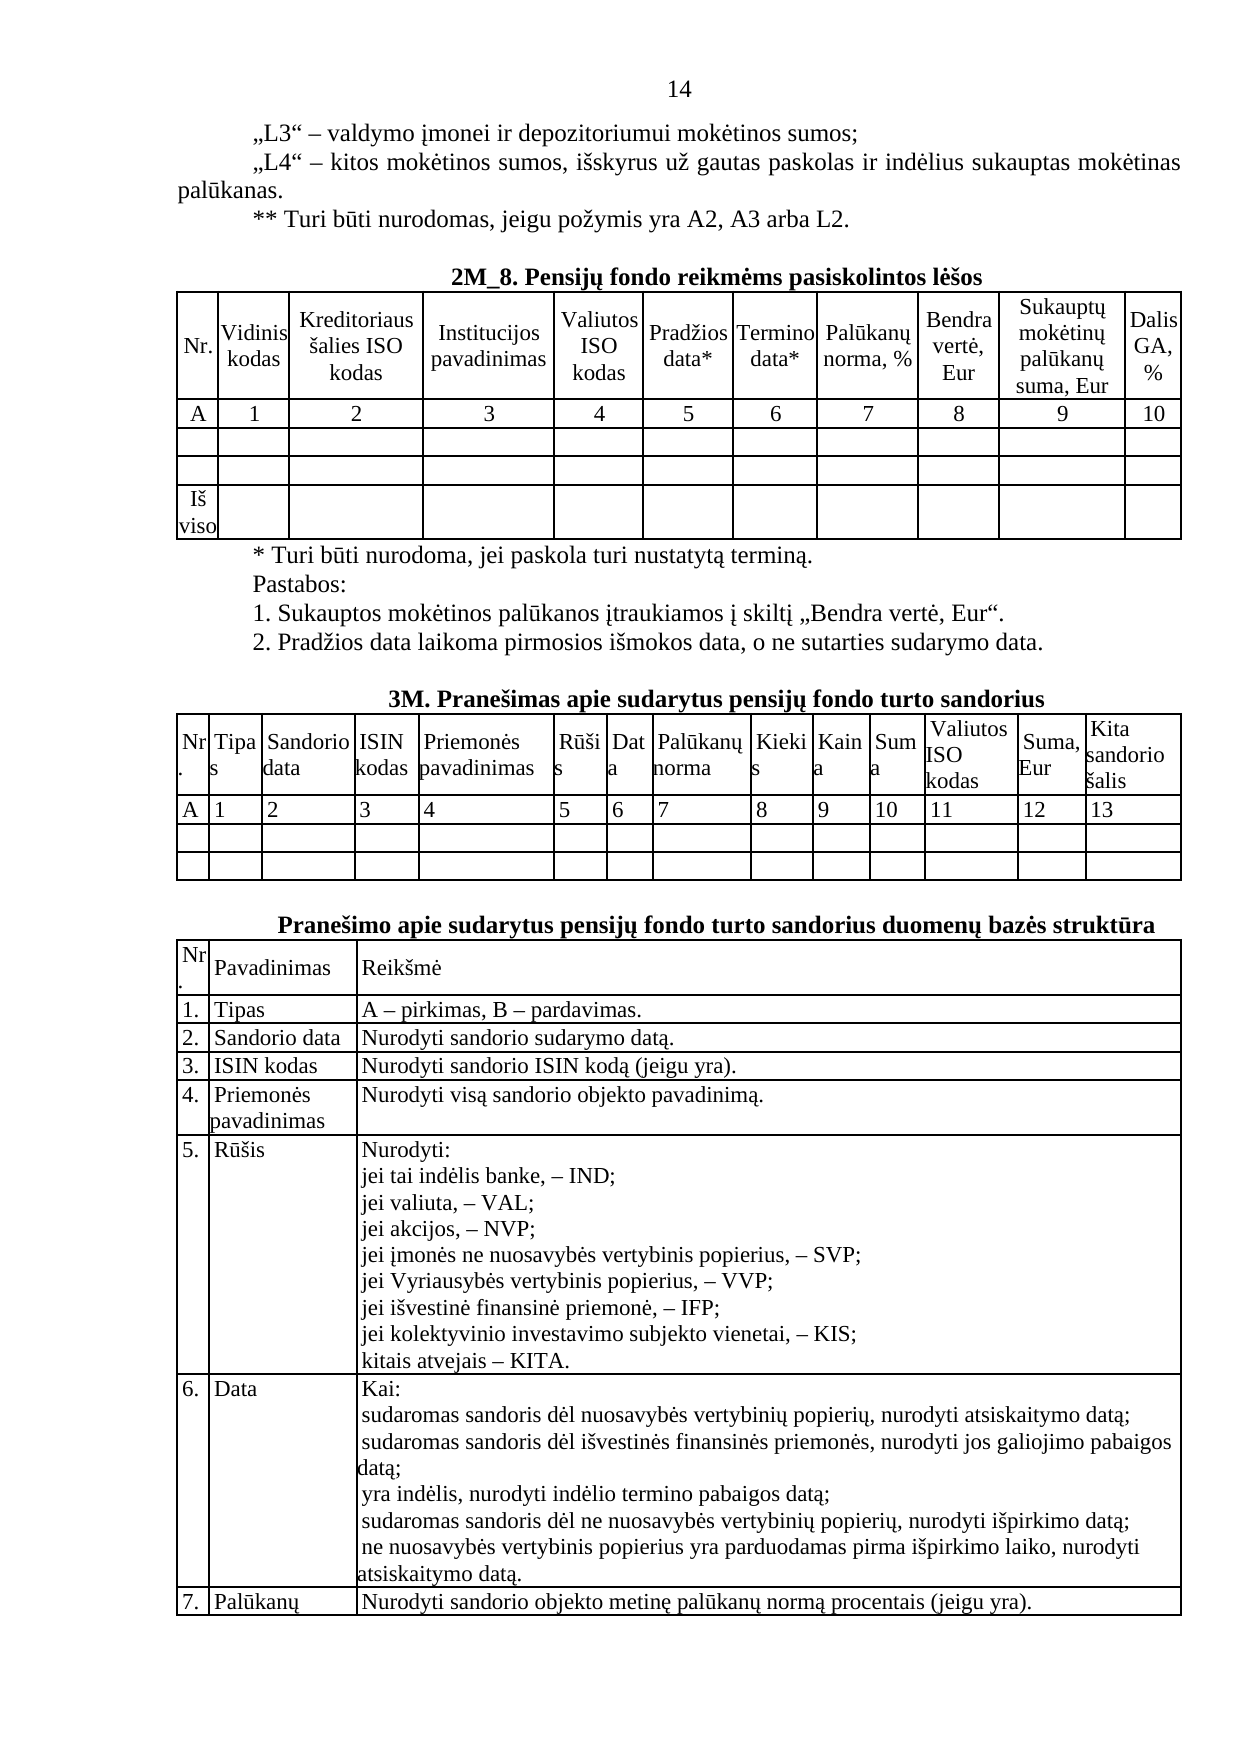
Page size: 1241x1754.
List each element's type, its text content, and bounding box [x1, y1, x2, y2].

table_cell 6 [608, 796, 652, 822]
table_cell [424, 429, 553, 455]
table_cell Kai: sudaromas sandoris dėl nuosavybės vertybinių popierių, nurodyti atsiskaitymo datą; sudaromas sandoris dėl išvestinės finansinės priemonės, nurodyti jos galiojimo pabaigos datą; yra indėlis, nurodyti indėlio termino pabaigos datą; sudaromas sandoris dėl ne nuosavybės vertybinių popierių, nurodyti išpirkimo datą; ne nuosavybės vertybinis popierius yra parduodamas pirma išpirkimo laiko, nurodyti atsiskaitymo datą. [358, 1375, 1180, 1586]
table_cell 3 [424, 400, 553, 427]
table_cell 5 [644, 400, 732, 427]
table_cell [926, 825, 1017, 851]
table_header Dalis GA, % [1126, 293, 1180, 398]
table_cell [219, 429, 288, 455]
table_header Palūkanų norma [654, 715, 750, 794]
text Pranešimo apie sudarytus pensijų fondo turto sandorius duomenų bazės struktūra [177, 910, 1181, 939]
table_header Vidinis kodas [219, 293, 288, 398]
table_cell [814, 825, 869, 851]
table_cell [555, 853, 606, 879]
table_cell [219, 486, 288, 538]
table_cell [608, 853, 652, 879]
table_cell [210, 853, 261, 879]
table_cell [420, 825, 553, 851]
table_header ISIN kodas [356, 715, 418, 794]
table_cell [919, 486, 998, 538]
table_cell 1. [178, 996, 208, 1022]
table_cell [1126, 486, 1180, 538]
table_cell [644, 429, 732, 455]
table_cell A [178, 400, 217, 427]
table_cell [178, 825, 208, 851]
text 2. Pradžios data laikoma pirmosios išmokos data, o ne sutarties sudarymo data. [177, 627, 1181, 655]
table_cell Nurodyti sandorio ISIN kodą (jeigu yra). [358, 1053, 1180, 1079]
table_header Tipas [210, 715, 261, 794]
table_cell 7 [654, 796, 750, 822]
table_cell Data [210, 1375, 356, 1586]
table_header Palūkanų norma, % [818, 293, 917, 398]
text 3M. Pranešimas apie sudarytus pensijų fondo turto sandorius [177, 684, 1181, 713]
table_header Bendra vertė, Eur [919, 293, 998, 398]
table_cell [654, 825, 750, 851]
table_cell 2 [263, 796, 354, 822]
table_cell A – pirkimas, B – pardavimas. [358, 996, 1180, 1022]
table_cell [752, 853, 812, 879]
table_cell Nurodyti sandorio sudarymo datą. [358, 1024, 1180, 1051]
table_cell 1 [210, 796, 261, 822]
table_cell [871, 825, 924, 851]
table_header Suma [871, 715, 924, 794]
table_cell [644, 457, 732, 483]
table_cell 1 [219, 400, 288, 427]
table_cell [555, 429, 642, 455]
table_header Pradžios data* [644, 293, 732, 398]
table_cell [424, 486, 553, 538]
table_header Pavadinimas [210, 941, 356, 994]
table_cell [871, 853, 924, 879]
table_cell [752, 825, 812, 851]
table_cell [555, 457, 642, 483]
table_header Valiutos ISO kodas [555, 293, 642, 398]
table_cell [555, 486, 642, 538]
table_cell 5 [555, 796, 606, 822]
table_cell [644, 486, 732, 538]
table_cell Tipas [210, 996, 356, 1022]
table_cell [1087, 825, 1180, 851]
table_cell [919, 457, 998, 483]
text * Turi būti nurodoma, jei paskola turi nustatytą terminą. [177, 540, 1181, 569]
table_cell 6. [178, 1375, 208, 1586]
table_cell 12 [1019, 796, 1085, 822]
table_cell [219, 457, 288, 483]
table_cell [263, 825, 354, 851]
table_header Sukauptų mokėtinų palūkanų suma, Eur [1000, 293, 1124, 398]
table_cell Nurodyti visą sandorio objekto pavadinimą. [358, 1081, 1180, 1134]
table_cell Iš viso [178, 486, 217, 538]
table_cell 11 [926, 796, 1017, 822]
table_header Kaina [814, 715, 869, 794]
table_cell [290, 486, 422, 538]
table_cell [1019, 853, 1085, 879]
table_header Nr. [178, 715, 208, 794]
table_cell [1126, 429, 1180, 455]
table_cell [420, 853, 553, 879]
table_cell [734, 429, 816, 455]
table_cell [210, 825, 261, 851]
table_cell [1000, 486, 1124, 538]
table_cell 4. [178, 1081, 208, 1134]
table_cell 7 [818, 400, 917, 427]
table_cell [926, 853, 1017, 879]
table_cell 3 [356, 796, 418, 822]
table_cell 10 [871, 796, 924, 822]
table_cell [734, 486, 816, 538]
table_cell 10 [1126, 400, 1180, 427]
table_cell Rūšis [210, 1136, 356, 1373]
table_cell 8 [919, 400, 998, 427]
table_cell [1000, 429, 1124, 455]
table_cell [1126, 457, 1180, 483]
table_cell Nurodyti sandorio objekto metinę palūkanų normą procentais (jeigu yra). [358, 1588, 1180, 1614]
table_cell 4 [555, 400, 642, 427]
table_header Valiutos ISO kodas [926, 715, 1017, 794]
text „L4“ – kitos mokėtinos sumos, išskyrus už gautas paskolas ir indėlius sukauptas mokėtinas palūkanas. [177, 147, 1181, 204]
table_header Kiekis [752, 715, 812, 794]
table_cell Sandorio data [210, 1024, 356, 1051]
table_cell [1087, 853, 1180, 879]
table_header Nr. [178, 293, 217, 398]
table_cell Palūkanų [210, 1588, 356, 1614]
table_cell [734, 457, 816, 483]
table_header Suma, Eur [1019, 715, 1085, 794]
table_cell Nurodyti: jei tai indėlis banke, – IND; jei valiuta, – VAL; jei akcijos, – NVP; jei įmonės ne nuosavybės vertybinis popierius, – SVP; jei Vyriausybės vertybinis popierius, – VVP; jei išvestinė finansinė priemonė, – IFP; jei kolektyvinio investavimo subjekto vienetai, – KIS; kitais atvejais – KITA. [358, 1136, 1180, 1373]
table_cell 2. [178, 1024, 208, 1051]
table_cell [290, 457, 422, 483]
text „L3“ – valdymo įmonei ir depozitoriumui mokėtinos sumos; [177, 118, 1181, 147]
text Pastabos: [177, 569, 1181, 598]
table_cell [263, 853, 354, 879]
table_cell [608, 825, 652, 851]
table_cell [818, 457, 917, 483]
table_cell [1019, 825, 1085, 851]
table_cell [178, 429, 217, 455]
table_cell 6 [734, 400, 816, 427]
table_header Nr. [178, 941, 208, 994]
text 2M_8. Pensijų fondo reikmėms pasiskolintos lėšos [177, 262, 1181, 291]
table_cell ISIN kodas [210, 1053, 356, 1079]
table_cell [818, 429, 917, 455]
table_cell [814, 853, 869, 879]
table_cell 8 [752, 796, 812, 822]
table_cell 7. [178, 1588, 208, 1614]
table_cell 13 [1087, 796, 1180, 822]
table_header Institucijos pavadinimas [424, 293, 553, 398]
table_header Kita sandorio šalis [1087, 715, 1180, 794]
table_cell [1000, 457, 1124, 483]
table_cell A [178, 796, 208, 822]
table_cell [178, 457, 217, 483]
table_header Rūšis [555, 715, 606, 794]
table_header Kreditoriaus šalies ISO kodas [290, 293, 422, 398]
table_cell 9 [814, 796, 869, 822]
table_cell [178, 853, 208, 879]
table_header Sandorio data [263, 715, 354, 794]
table_cell 9 [1000, 400, 1124, 427]
table_cell [818, 486, 917, 538]
text 1. Sukauptos mokėtinos palūkanos įtraukiamos į skiltį „Bendra vertė, Eur“. [177, 598, 1181, 627]
text ** Turi būti nurodomas, jeigu požymis yra A2, A3 arba L2. [177, 204, 1181, 233]
table_header Priemonės pavadinimas [420, 715, 553, 794]
table_cell [356, 825, 418, 851]
table_cell [919, 429, 998, 455]
table_cell 2 [290, 400, 422, 427]
table_cell [356, 853, 418, 879]
table_header Termino data* [734, 293, 816, 398]
table_header Data [608, 715, 652, 794]
table_cell Priemonės pavadinimas [210, 1081, 356, 1134]
table_header Reikšmė [358, 941, 1180, 994]
table_cell [555, 825, 606, 851]
table_cell 5. [178, 1136, 208, 1373]
table_cell 3. [178, 1053, 208, 1079]
table_cell [654, 853, 750, 879]
table_cell [424, 457, 553, 483]
table_cell [290, 429, 422, 455]
table_cell 4 [420, 796, 553, 822]
